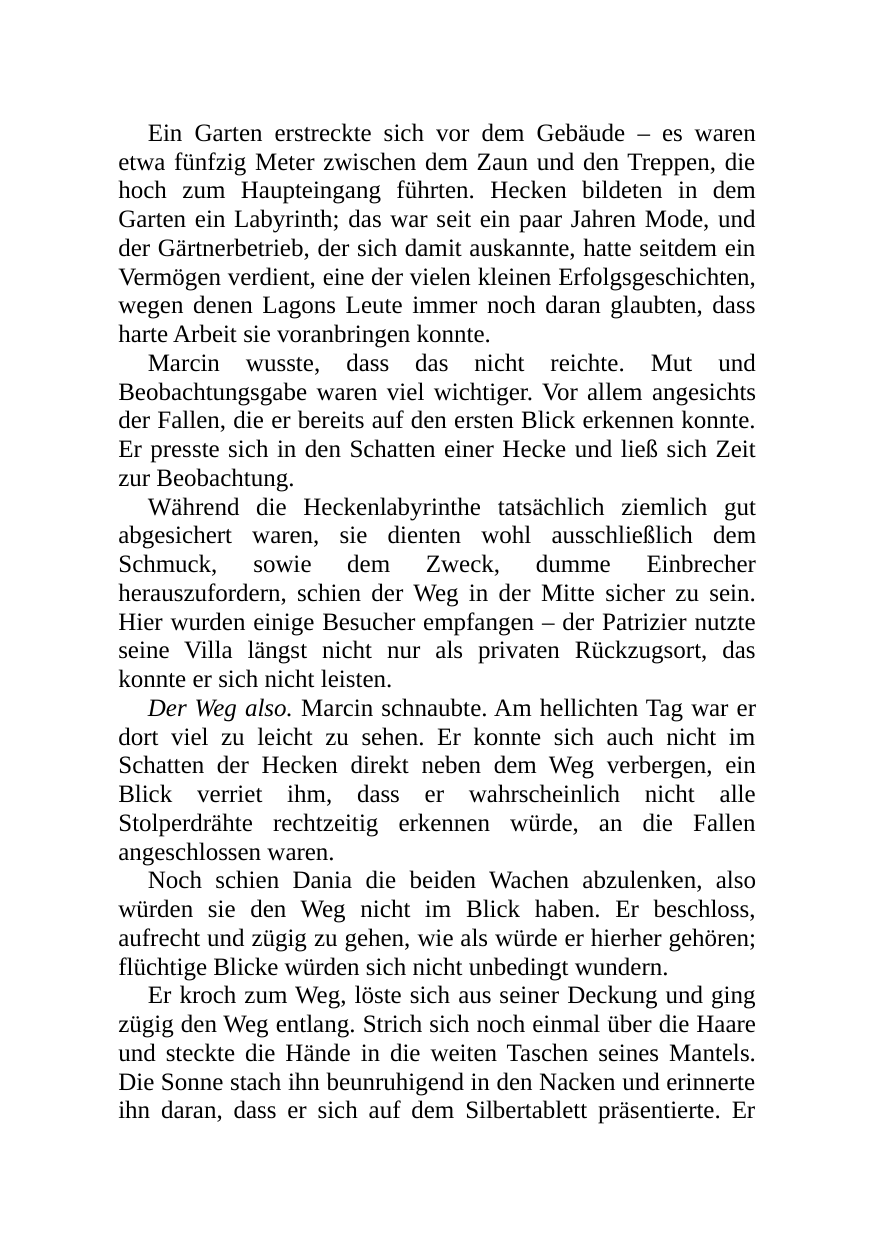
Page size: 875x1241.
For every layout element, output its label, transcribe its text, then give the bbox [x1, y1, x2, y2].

text Noch schien Dania die beiden Wachen abzulenken, also würden sie den Weg nicht im Blick haben. Er beschloss, aufrecht und zügig zu gehen, wie als würde er hierher gehören; flüchtige Blicke würden sich nicht unbedingt wundern. [118, 866, 756, 981]
text Marcin wusste, dass das nicht reichte. Mut und Beobachtungsgabe waren viel wichtiger. Vor allem angesichts der Fallen, die er bereits auf den ersten Blick erkennen konnte. Er presste sich in den Schatten einer Hecke und ließ sich Zeit zur Beobachtung. [118, 348, 756, 492]
text Der Weg also. Marcin schnaubte. Am hellichten Tag war er dort viel zu leicht zu sehen. Er konnte sich auch nicht im Schatten der Hecken direkt neben dem Weg verbergen, ein Blick verriet ihm, dass er wahrscheinlich nicht alle Stolperdrähte rechtzeitig erkennen würde, an die Fallen angeschlossen waren. [118, 693, 756, 866]
text Während die Heckenlabyrinthe tatsächlich ziemlich gut abgesichert waren, sie dienten wohl ausschließlich dem Schmuck, sowie dem Zweck, dumme Einbrecher herauszufordern, schien der Weg in der Mitte sicher zu sein. Hier wurden einige Besucher empfangen – der Patrizier nutzte seine Villa längst nicht nur als privaten Rückzugsort, das konnte er sich nicht leisten. [118, 492, 756, 693]
text Er kroch zum Weg, löste sich aus seiner Deckung und ging zügig den Weg entlang. Strich sich noch einmal über die Haare und steckte die Hände in die weiten Taschen seines Mantels. Die Sonne stach ihn beunruhigend in den Nacken und erinnerte ihn daran, dass er sich auf dem Silbertablett präsentierte. Er [118, 981, 756, 1124]
text Ein Garten erstreckte sich vor dem Gebäude – es waren etwa fünfzig Meter zwischen dem Zaun und den Treppen, die hoch zum Haupteingang führten. Hecken bildeten in dem Garten ein Labyrinth; das war seit ein paar Jahren Mode, und der Gärtnerbetrieb, der sich damit auskannte, hatte seitdem ein Vermögen verdient, eine der vielen kleinen Erfolgsgeschichten, wegen denen Lagons Leute immer noch daran glaubten, dass harte Arbeit sie voranbringen konnte. [118, 118, 756, 348]
